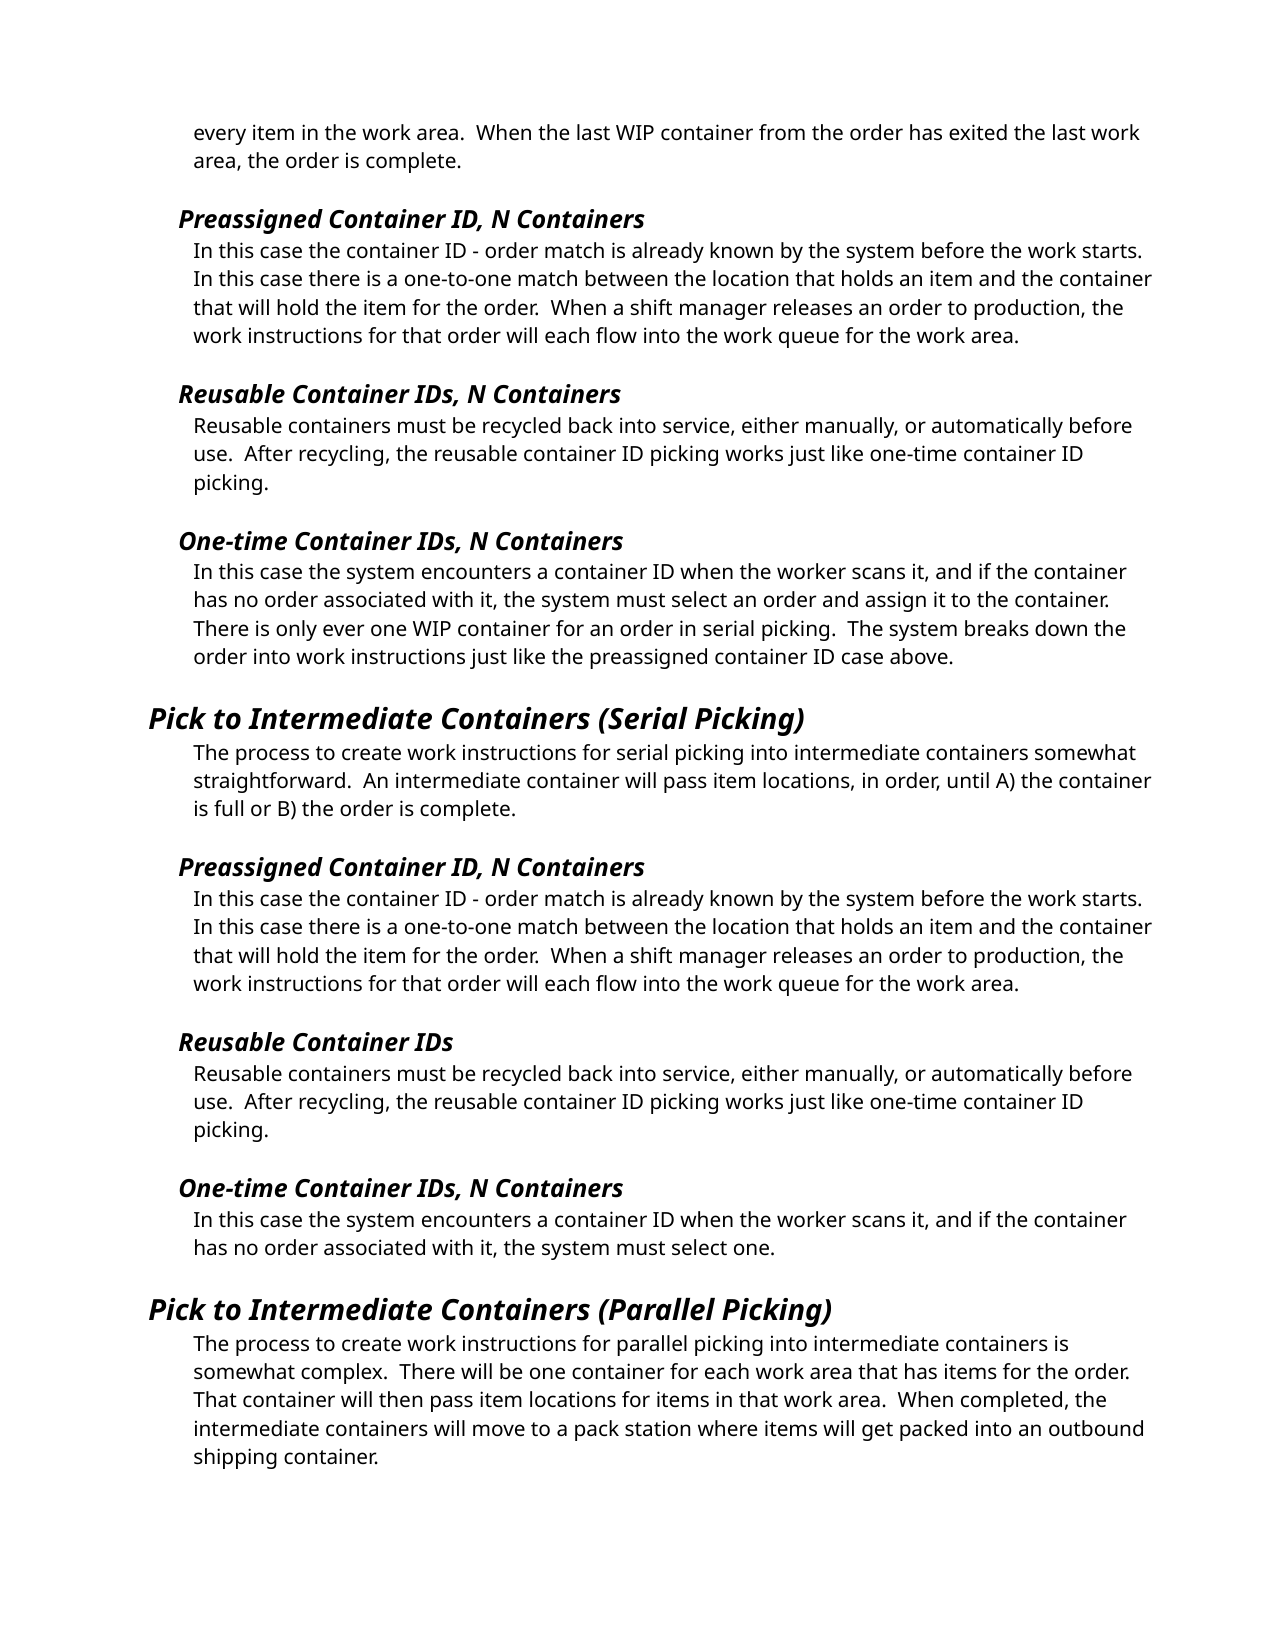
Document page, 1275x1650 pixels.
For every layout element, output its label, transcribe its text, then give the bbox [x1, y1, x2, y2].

subtitle Pick to Intermediate Containers (Serial Picking) [148, 698, 1157, 738]
text every item in the work area. When the last WIP container from the order has exited the last work area, the order is complete. [193, 118, 1157, 175]
text In this case the system encounters a container ID when the worker scans it, and if the container has no order associated with it, the system must select an order and assign it to the container. There is only ever one WIP container for an order in serial picking. The system breaks down the order into work instructions just like the preassigned container ID case above. [193, 557, 1157, 671]
subtitle Preassigned Container ID, N Containers [178, 202, 1157, 236]
subtitle Pick to Intermediate Containers (Parallel Picking) [148, 1289, 1157, 1329]
subtitle One-time Container IDs, N Containers [178, 523, 1157, 557]
subtitle One-time Container IDs, N Containers [178, 1171, 1157, 1205]
text In this case the container ID - order match is already known by the system before the work starts. In this case there is a one-to-one match between the location that holds an item and the container that will hold the item for the order. When a shift manager releases an order to production, the work instructions for that order will each flow into the work queue for the work area. [193, 884, 1157, 998]
text Reusable containers must be recycled back into service, either manually, or automatically before use. After recycling, the reusable container ID picking works just like one-time container ID picking. [193, 1059, 1157, 1144]
text The process to create work instructions for serial picking into intermediate containers somewhat straightforward. An intermediate container will pass item locations, in order, until A) the container is full or B) the order is complete. [193, 738, 1157, 823]
text In this case the system encounters a container ID when the worker scans it, and if the container has no order associated with it, the system must select one. [193, 1205, 1157, 1262]
subtitle Reusable Container IDs [178, 1025, 1157, 1059]
text Reusable containers must be recycled back into service, either manually, or automatically before use. After recycling, the reusable container ID picking works just like one-time container ID picking. [193, 411, 1157, 496]
subtitle Preassigned Container ID, N Containers [178, 850, 1157, 884]
subtitle Reusable Container IDs, N Containers [178, 377, 1157, 411]
text The process to create work instructions for parallel picking into intermediate containers is somewhat complex. There will be one container for each work area that has items for the order. That container will then pass item locations for items in that work area. When completed, the intermediate containers will move to a pack station where items will get packed into an outbound shipping container. [193, 1329, 1157, 1471]
text In this case the container ID - order match is already known by the system before the work starts. In this case there is a one-to-one match between the location that holds an item and the container that will hold the item for the order. When a shift manager releases an order to production, the work instructions for that order will each flow into the work queue for the work area. [193, 236, 1157, 350]
